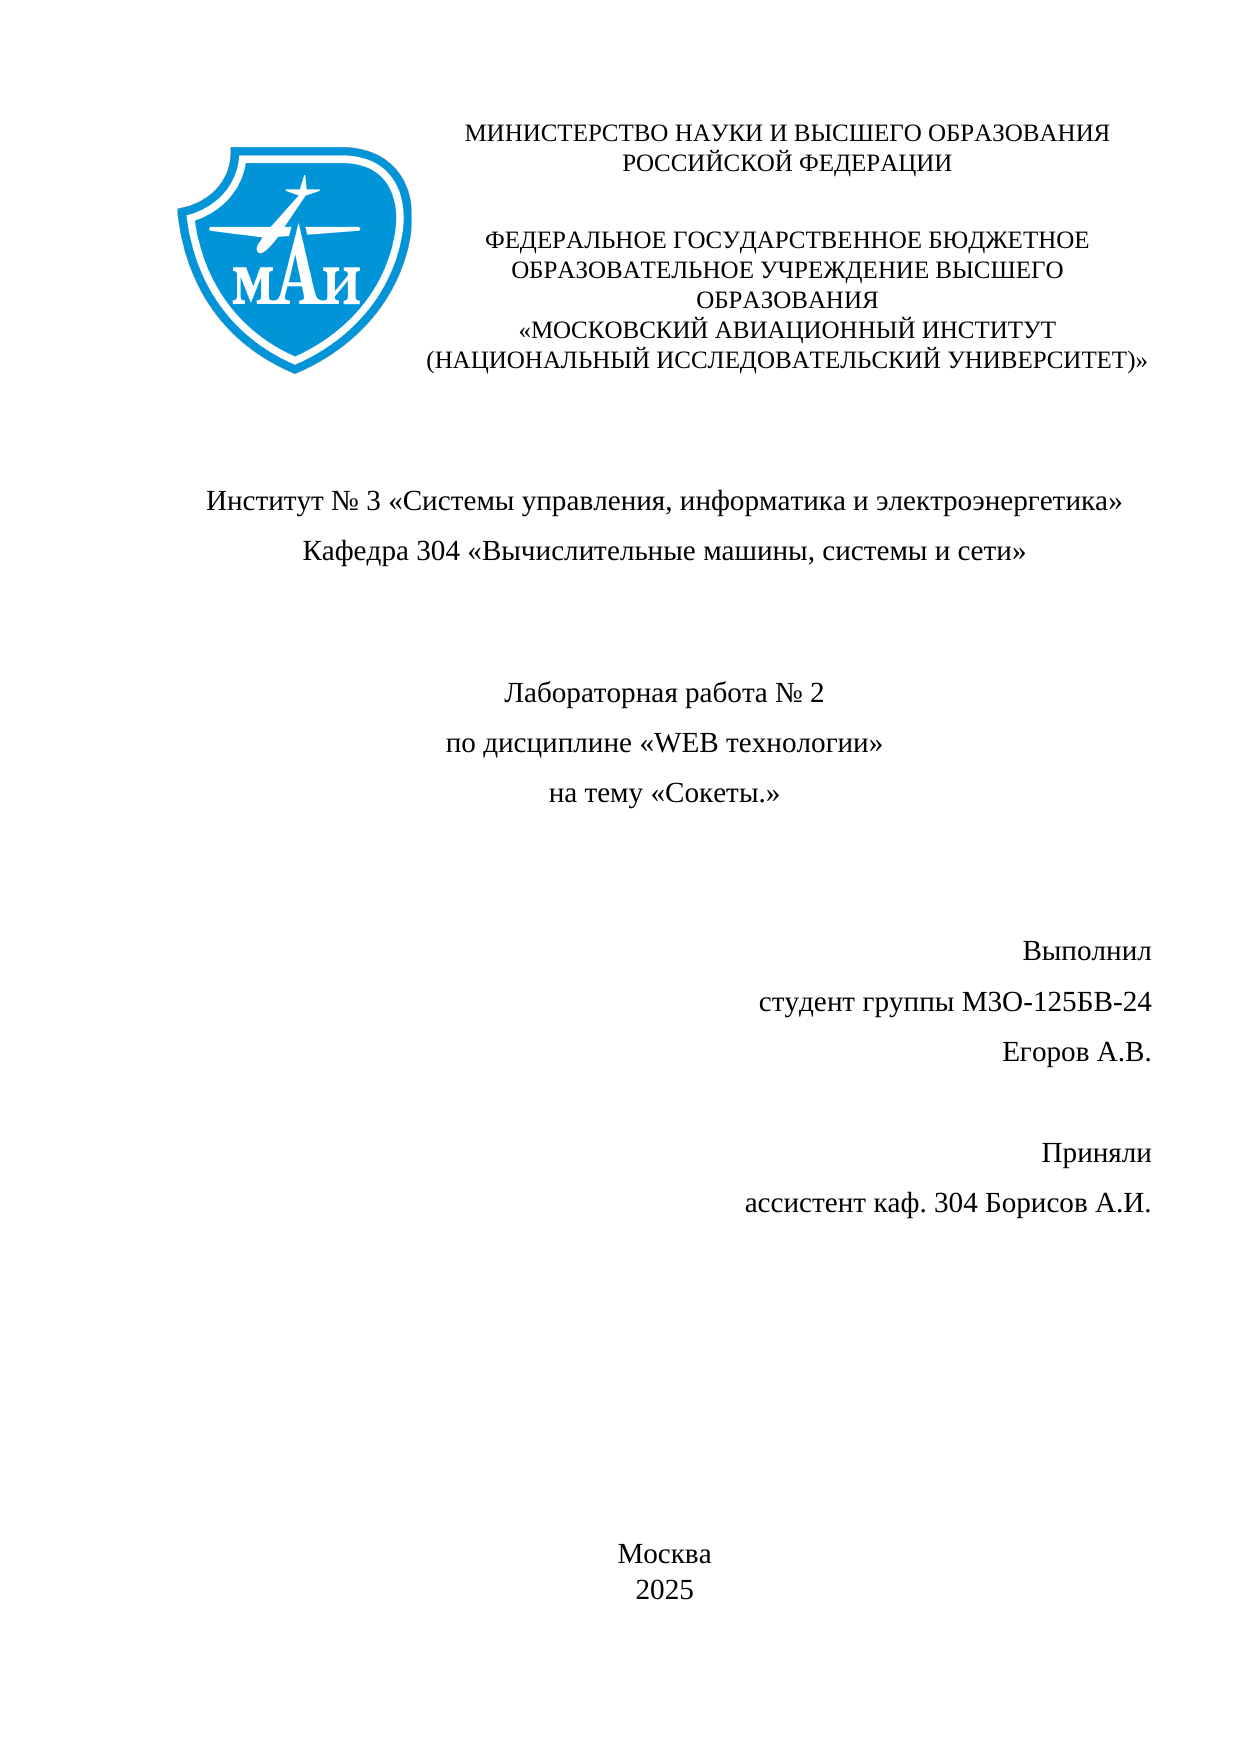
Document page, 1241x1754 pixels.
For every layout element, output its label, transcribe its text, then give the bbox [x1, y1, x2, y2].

text ассистент каф. 304 Борисов А.И. [177, 1185, 1152, 1269]
table_header [177, 118, 412, 147]
text Приняли [177, 1135, 1152, 1168]
picture [187, 156, 403, 364]
picture [356, 147, 412, 201]
text Институт № 3 «Системы управления, информатика и электроэнергетика» [177, 483, 1152, 517]
text Кафедра 304 «Вычислительные машины, системы и сети» [177, 533, 1152, 567]
text Москва 2025 [177, 1537, 1152, 1605]
text Выполнил студент группы М3О-125БВ-24 Егоров А.В. [177, 933, 1152, 1118]
picture [177, 219, 292, 374]
picture [298, 235, 412, 374]
table_header [177, 374, 412, 439]
table_header МИНИСТЕРСТВО НАУКИ И ВЫСШЕГО ОБРАЗОВАНИЯ РОССИЙСКОЙ ФЕДЕРАЦИИ ФЕДЕРАЛЬНОЕ ГОСУДАРСТВЕННОЕ БЮДЖЕТНОЕ ОБРАЗОВАТЕЛЬНОЕ УЧРЕЖДЕНИЕ ВЫСШЕГО ОБРАЗОВАНИЯ «МОСКОВСКИЙ АВИАЦИОННЫЙ ИНСТИТУТ (НАЦИОНАЛЬНЫЙ ИССЛЕДОВАТЕЛЬСКИЙ УНИВЕРСИТЕТ)» [412, 118, 1163, 439]
text Лабораторная работа № 2 по дисциплине «WEB технологии» на тему «Сокеты.» [177, 675, 1152, 809]
picture [177, 147, 230, 208]
